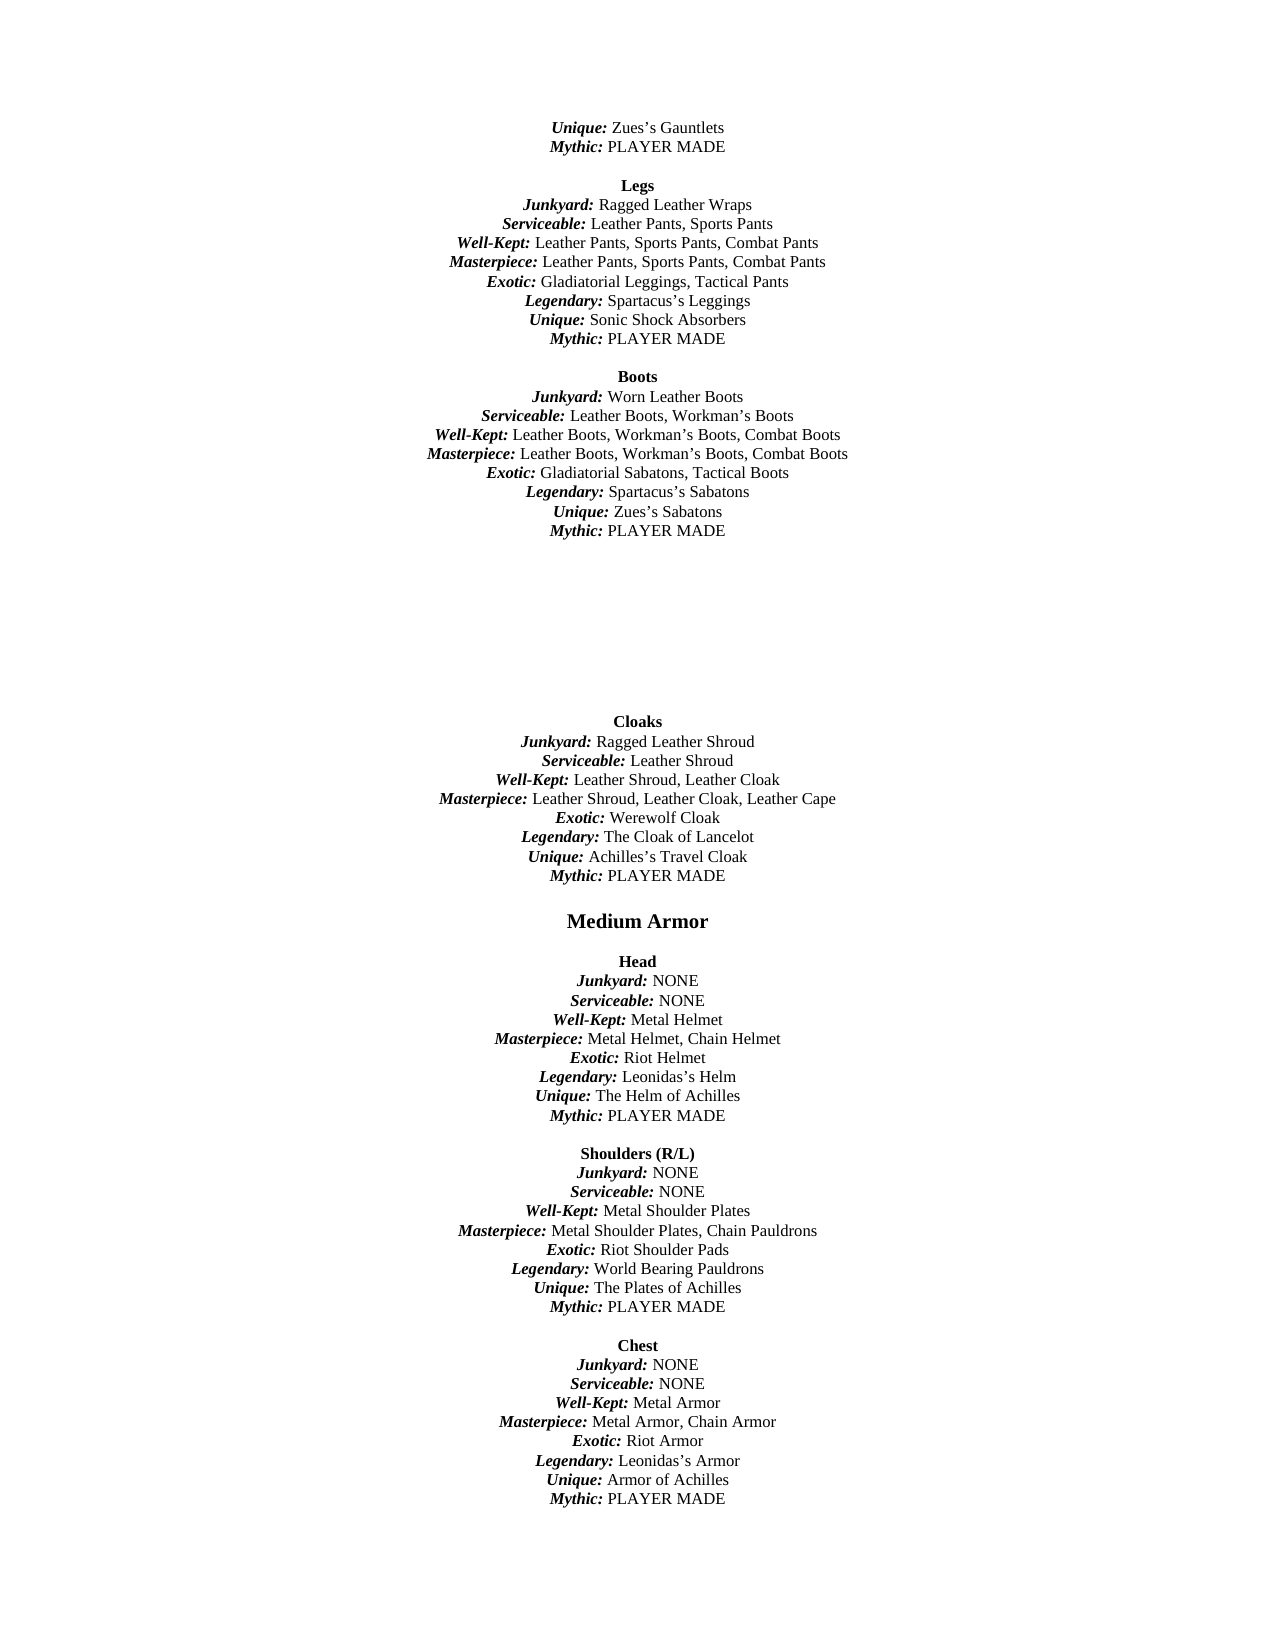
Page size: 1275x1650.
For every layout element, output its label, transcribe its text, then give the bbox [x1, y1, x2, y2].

text Mythic: PLAYER MADE [118, 1297, 1157, 1316]
text Serviceable: NONE [118, 1182, 1157, 1201]
text Masterpiece: Metal Helmet, Chain Helmet [118, 1029, 1157, 1048]
text Unique: Armor of Achilles [118, 1469, 1157, 1489]
text Masterpiece: Leather Pants, Sports Pants, Combat Pants [118, 252, 1157, 271]
text Mythic: PLAYER MADE [118, 1489, 1157, 1508]
text Shoulders (R/L) [118, 1144, 1157, 1163]
text Serviceable: NONE [118, 990, 1157, 1009]
text Legendary: Spartacus’s Sabatons [118, 482, 1157, 501]
text Boots [118, 367, 1157, 386]
text Legendary: Spartacus’s Leggings [118, 291, 1157, 310]
text Well-Kept: Metal Helmet [118, 1009, 1157, 1029]
text Cloaks [118, 712, 1157, 731]
text Unique: Sonic Shock Absorbers [118, 310, 1157, 329]
text Serviceable: Leather Boots, Workman’s Boots [118, 406, 1157, 425]
text Unique: The Helm of Achilles [118, 1086, 1157, 1105]
text Exotic: Gladiatorial Leggings, Tactical Pants [118, 271, 1157, 291]
text Exotic: Riot Shoulder Pads [118, 1239, 1157, 1259]
text Well-Kept: Leather Boots, Workman’s Boots, Combat Boots [118, 425, 1157, 444]
text Serviceable: Leather Pants, Sports Pants [118, 214, 1157, 233]
text Junkyard: NONE [118, 1163, 1157, 1182]
text Junkyard: NONE [118, 1354, 1157, 1374]
text Unique: Zues’s Gauntlets [118, 118, 1157, 137]
text Exotic: Riot Armor [118, 1431, 1157, 1450]
text Legendary: World Bearing Pauldrons [118, 1259, 1157, 1278]
text Exotic: Gladiatorial Sabatons, Tactical Boots [118, 463, 1157, 482]
text Unique: The Plates of Achilles [118, 1278, 1157, 1297]
text Mythic: PLAYER MADE [118, 137, 1157, 156]
text Mythic: PLAYER MADE [118, 521, 1157, 540]
text Well-Kept: Metal Armor [118, 1393, 1157, 1412]
text Unique: Achilles’s Travel Cloak [118, 846, 1157, 866]
text Junkyard: NONE [118, 971, 1157, 990]
text Junkyard: Ragged Leather Shroud [118, 731, 1157, 751]
text Legendary: The Cloak of Lancelot [118, 827, 1157, 846]
text Well-Kept: Metal Shoulder Plates [118, 1201, 1157, 1220]
text Junkyard: Ragged Leather Wraps [118, 195, 1157, 214]
text Serviceable: Leather Shroud [118, 751, 1157, 770]
text Mythic: PLAYER MADE [118, 1105, 1157, 1124]
text Masterpiece: Leather Boots, Workman’s Boots, Combat Boots [118, 444, 1157, 463]
text Masterpiece: Metal Armor, Chain Armor [118, 1412, 1157, 1431]
text Exotic: Werewolf Cloak [118, 808, 1157, 827]
text Unique: Zues’s Sabatons [118, 501, 1157, 521]
text Masterpiece: Metal Shoulder Plates, Chain Pauldrons [118, 1220, 1157, 1239]
text Chest [118, 1335, 1157, 1354]
text Legendary: Leonidas’s Helm [118, 1067, 1157, 1086]
text Well-Kept: Leather Shroud, Leather Cloak [118, 770, 1157, 789]
text Mythic: PLAYER MADE [118, 329, 1157, 348]
text Medium Armor [118, 909, 1157, 933]
text Head [118, 952, 1157, 971]
text Serviceable: NONE [118, 1374, 1157, 1393]
text Exotic: Riot Helmet [118, 1048, 1157, 1067]
text Junkyard: Worn Leather Boots [118, 386, 1157, 406]
text Well-Kept: Leather Pants, Sports Pants, Combat Pants [118, 233, 1157, 252]
text Mythic: PLAYER MADE [118, 866, 1157, 885]
text Masterpiece: Leather Shroud, Leather Cloak, Leather Cape [118, 789, 1157, 808]
text Legs [118, 176, 1157, 195]
text Legendary: Leonidas’s Armor [118, 1450, 1157, 1469]
